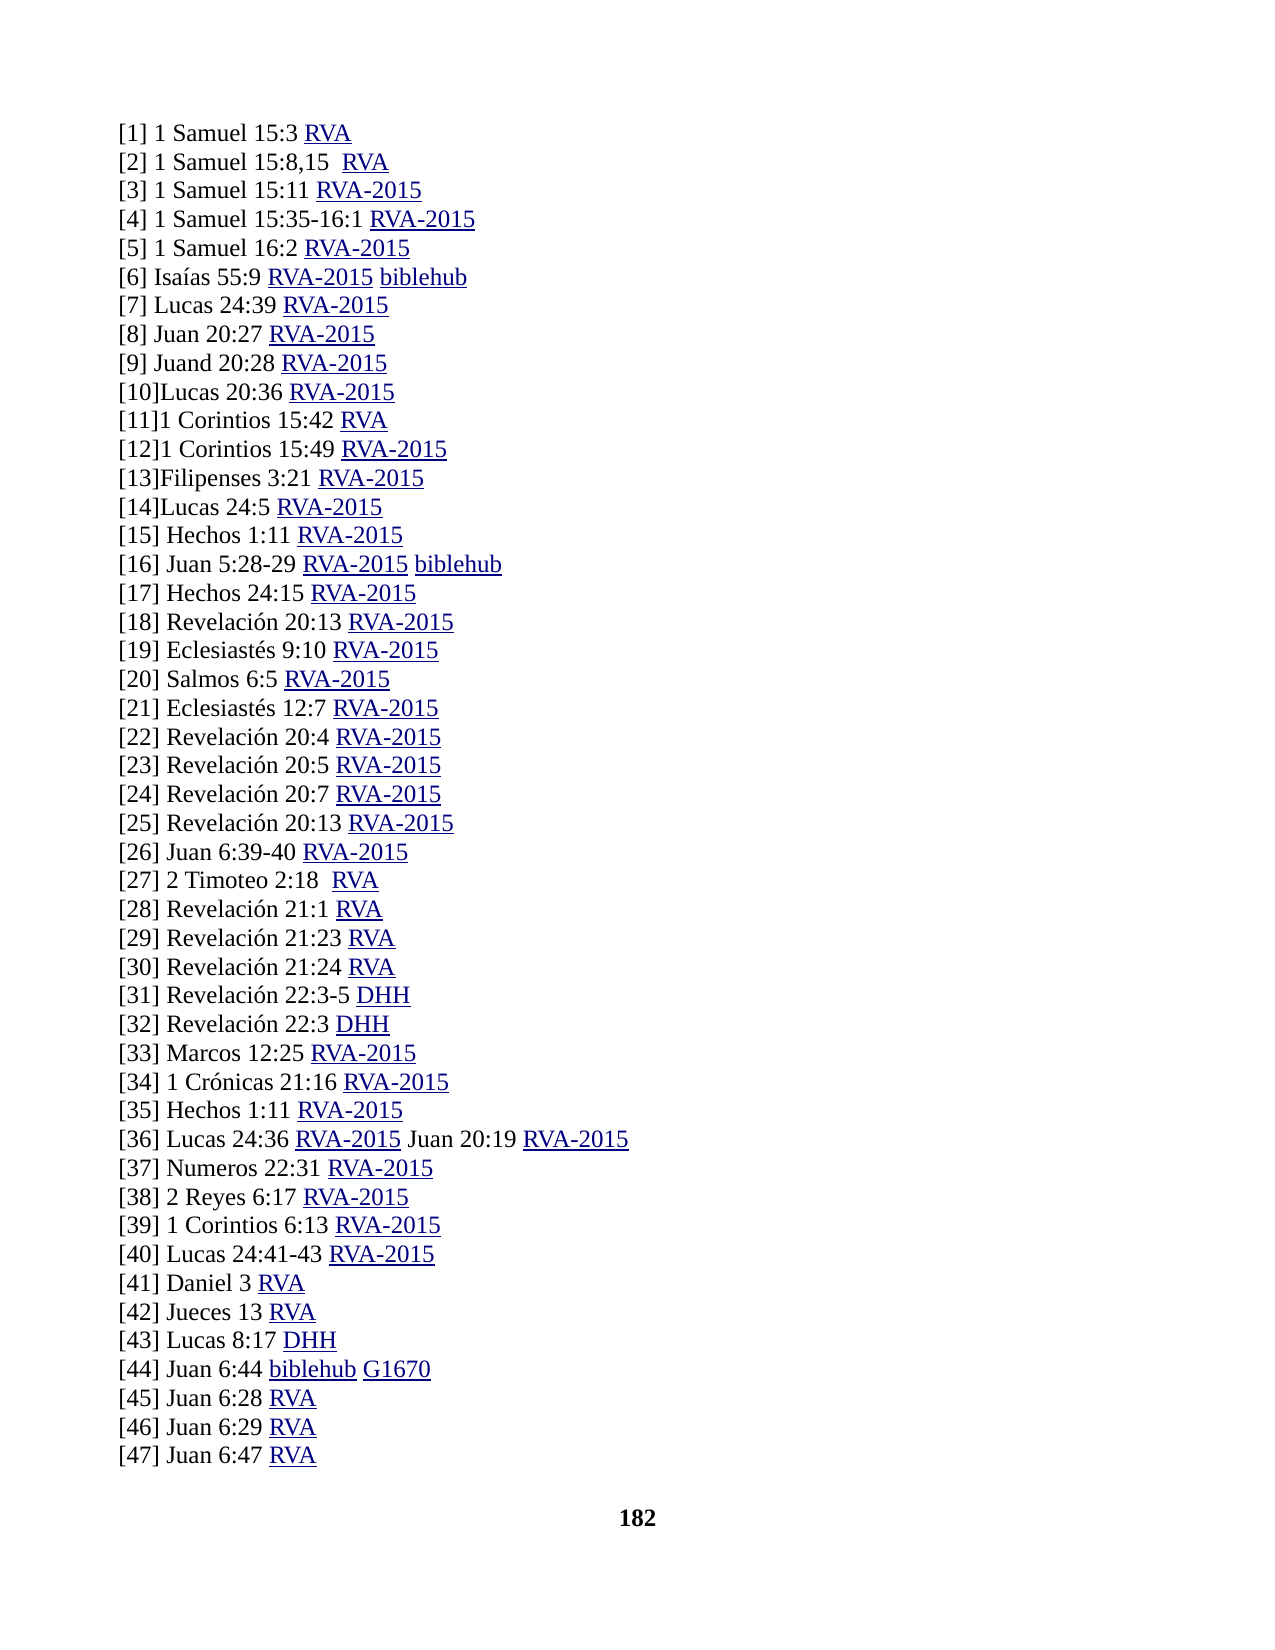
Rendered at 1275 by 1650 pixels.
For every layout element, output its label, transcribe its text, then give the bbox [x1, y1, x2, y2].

text Revelación 22:3 DHH [118, 1009, 1157, 1038]
text Salmos 6:5 RVA-2015 [118, 664, 1157, 693]
text 1 Samuel 15:3 RVA [118, 118, 1157, 147]
text Lucas 8:17 DHH [118, 1326, 1157, 1354]
text 1 Corintios 15:42 RVA [118, 406, 1157, 434]
text 1 Samuel 16:2 RVA-2015 [118, 233, 1157, 262]
text Revelación 20:7 RVA-2015 [118, 779, 1157, 808]
text 1 Samuel 15:11 RVA-2015 [118, 176, 1157, 204]
text Lucas 20:36 RVA-2015 [118, 377, 1157, 406]
text Revelación 21:24 RVA [118, 952, 1157, 981]
text Lucas 24:36 RVA-2015 Juan 20:19 RVA-2015 [118, 1124, 1157, 1153]
text Eclesiastés 9:10 RVA-2015 [118, 636, 1157, 664]
text 1 Corintios 6:13 RVA-2015 [118, 1211, 1157, 1239]
text Hechos 1:11 RVA-2015 [118, 1096, 1157, 1124]
text Daniel 3 RVA [118, 1268, 1157, 1297]
text Numeros 22:31 RVA-2015 [118, 1153, 1157, 1182]
text Jueces 13 RVA [118, 1297, 1157, 1326]
text Eclesiastés 12:7 RVA-2015 [118, 693, 1157, 722]
text 1 Samuel 15:8,15 RVA [118, 147, 1157, 176]
text Isaías 55:9 RVA-2015 biblehub [118, 262, 1157, 291]
text Juan 5:28-29 RVA-2015 biblehub [118, 549, 1157, 578]
text Juan 6:29 RVA [118, 1412, 1157, 1441]
text Lucas 24:41-43 RVA-2015 [118, 1239, 1157, 1268]
text Revelación 22:3-5 DHH [118, 981, 1157, 1009]
text Juan 6:47 RVA [118, 1441, 1157, 1469]
text Juand 20:28 RVA-2015 [118, 348, 1157, 377]
text 1 Crónicas 21:16 RVA-2015 [118, 1067, 1157, 1096]
text Juan 6:28 RVA [118, 1383, 1157, 1412]
text Revelación 21:1 RVA [118, 894, 1157, 923]
text Hechos 24:15 RVA-2015 [118, 578, 1157, 607]
text 1 Samuel 15:35-16:1 RVA-2015 [118, 204, 1157, 233]
text Filipenses 3:21 RVA-2015 [118, 463, 1157, 492]
text Marcos 12:25 RVA-2015 [118, 1038, 1157, 1067]
text Revelación 20:5 RVA-2015 [118, 751, 1157, 779]
text 2 Timoteo 2:18 RVA [118, 866, 1157, 894]
text Juan 6:44 biblehub G1670 [118, 1354, 1157, 1383]
text Revelación 20:13 RVA-2015 [118, 607, 1157, 636]
text Hechos 1:11 RVA-2015 [118, 521, 1157, 549]
text 1 Corintios 15:49 RVA-2015 [118, 434, 1157, 463]
text Lucas 24:39 RVA-2015 [118, 291, 1157, 319]
text Juan 20:27 RVA-2015 [118, 319, 1157, 348]
text Revelación 20:13 RVA-2015 [118, 808, 1157, 837]
text 2 Reyes 6:17 RVA-2015 [118, 1182, 1157, 1211]
text Lucas 24:5 RVA-2015 [118, 492, 1157, 521]
text Revelación 20:4 RVA-2015 [118, 722, 1157, 751]
text Juan 6:39-40 RVA-2015 [118, 837, 1157, 866]
text Revelación 21:23 RVA [118, 923, 1157, 952]
